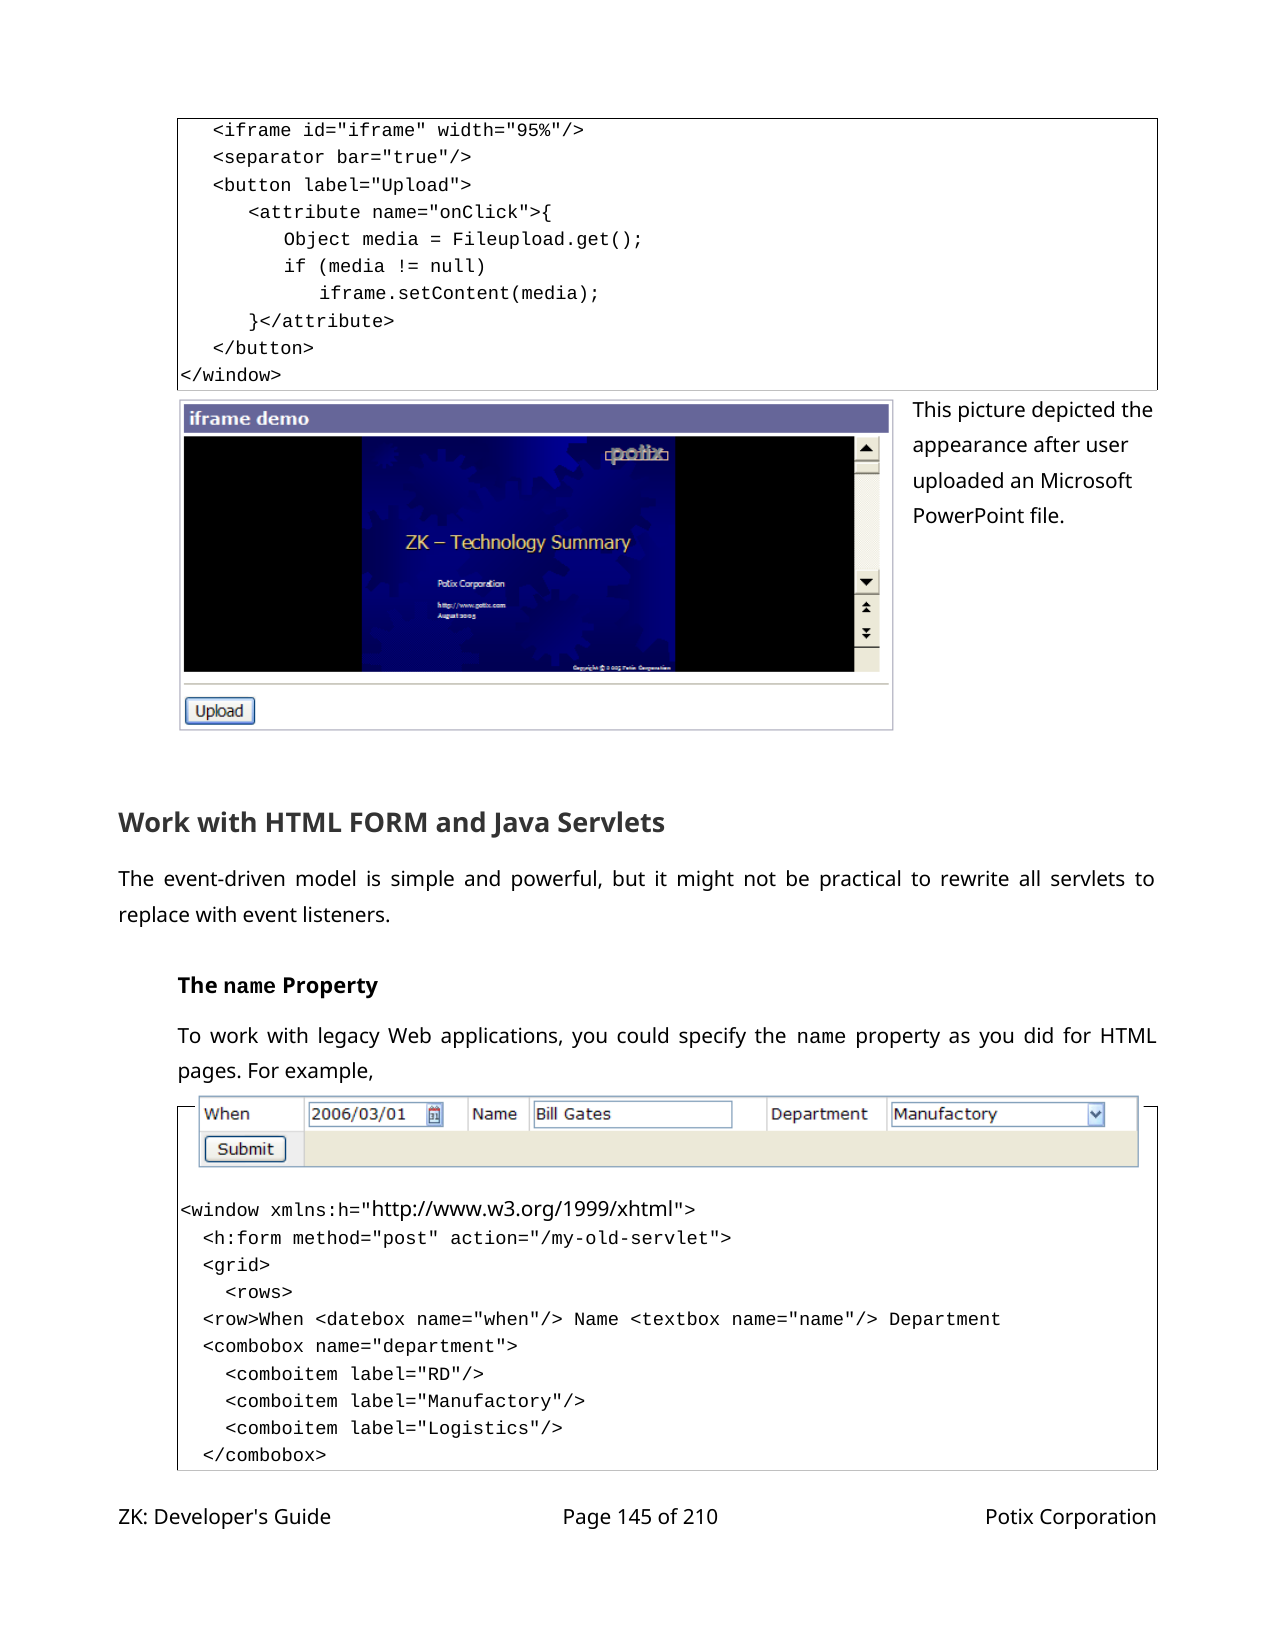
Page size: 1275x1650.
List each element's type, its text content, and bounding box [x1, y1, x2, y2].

text To work with legacy Web applications, you could specify the name property as you did for HTML pages. For example, [177, 1021, 1157, 1085]
text <comboitem label="Manufactory"/> [178, 1389, 1157, 1413]
text </combobox> [178, 1443, 1157, 1470]
text </window> [178, 363, 1157, 390]
text }</attribute> [178, 308, 1157, 333]
text <combobox name="department"> [178, 1334, 1157, 1359]
text <separator bar="true"/> [178, 145, 1157, 169]
text <window xmlns:h="http://www.w3.org/1999/xhtml"> [178, 1195, 1157, 1223]
picture [195, 1092, 1144, 1170]
table_header [898, 395, 912, 733]
text Object media = Fileupload.get(); [178, 227, 1157, 251]
text <comboitem label="RD"/> [178, 1362, 1157, 1386]
text The event-driven model is simple and powerful, but it might not be practical to rewrite all servlets to replace with event listeners. [118, 864, 1157, 928]
subtitle Work with HTML FORM and Java Servlets [118, 804, 1157, 841]
text <grid> [178, 1253, 1157, 1277]
text <row>When <datebox name="when"/> Name <textbox name="name"/> Department [178, 1307, 1157, 1331]
text <attribute name="onClick">{ [178, 200, 1157, 224]
text <comboitem label="Logistics"/> [178, 1416, 1157, 1440]
text iframe.setContent(media); [178, 281, 1157, 306]
text <button label="Upload"> [178, 172, 1157, 197]
text </button> [178, 336, 1157, 360]
text <h:form method="post" action="/my-old-servlet"> [178, 1226, 1157, 1250]
picture [177, 395, 898, 734]
text <iframe id="iframe" width="95%"/> [178, 119, 1157, 142]
subtitle The name Property [177, 970, 1157, 1001]
text if (media != null) [178, 254, 1157, 278]
table_header This picture depicted the appearance after user uploaded an Microsoft PowerPoint file. [912, 395, 1156, 733]
text <rows> [178, 1280, 1157, 1304]
